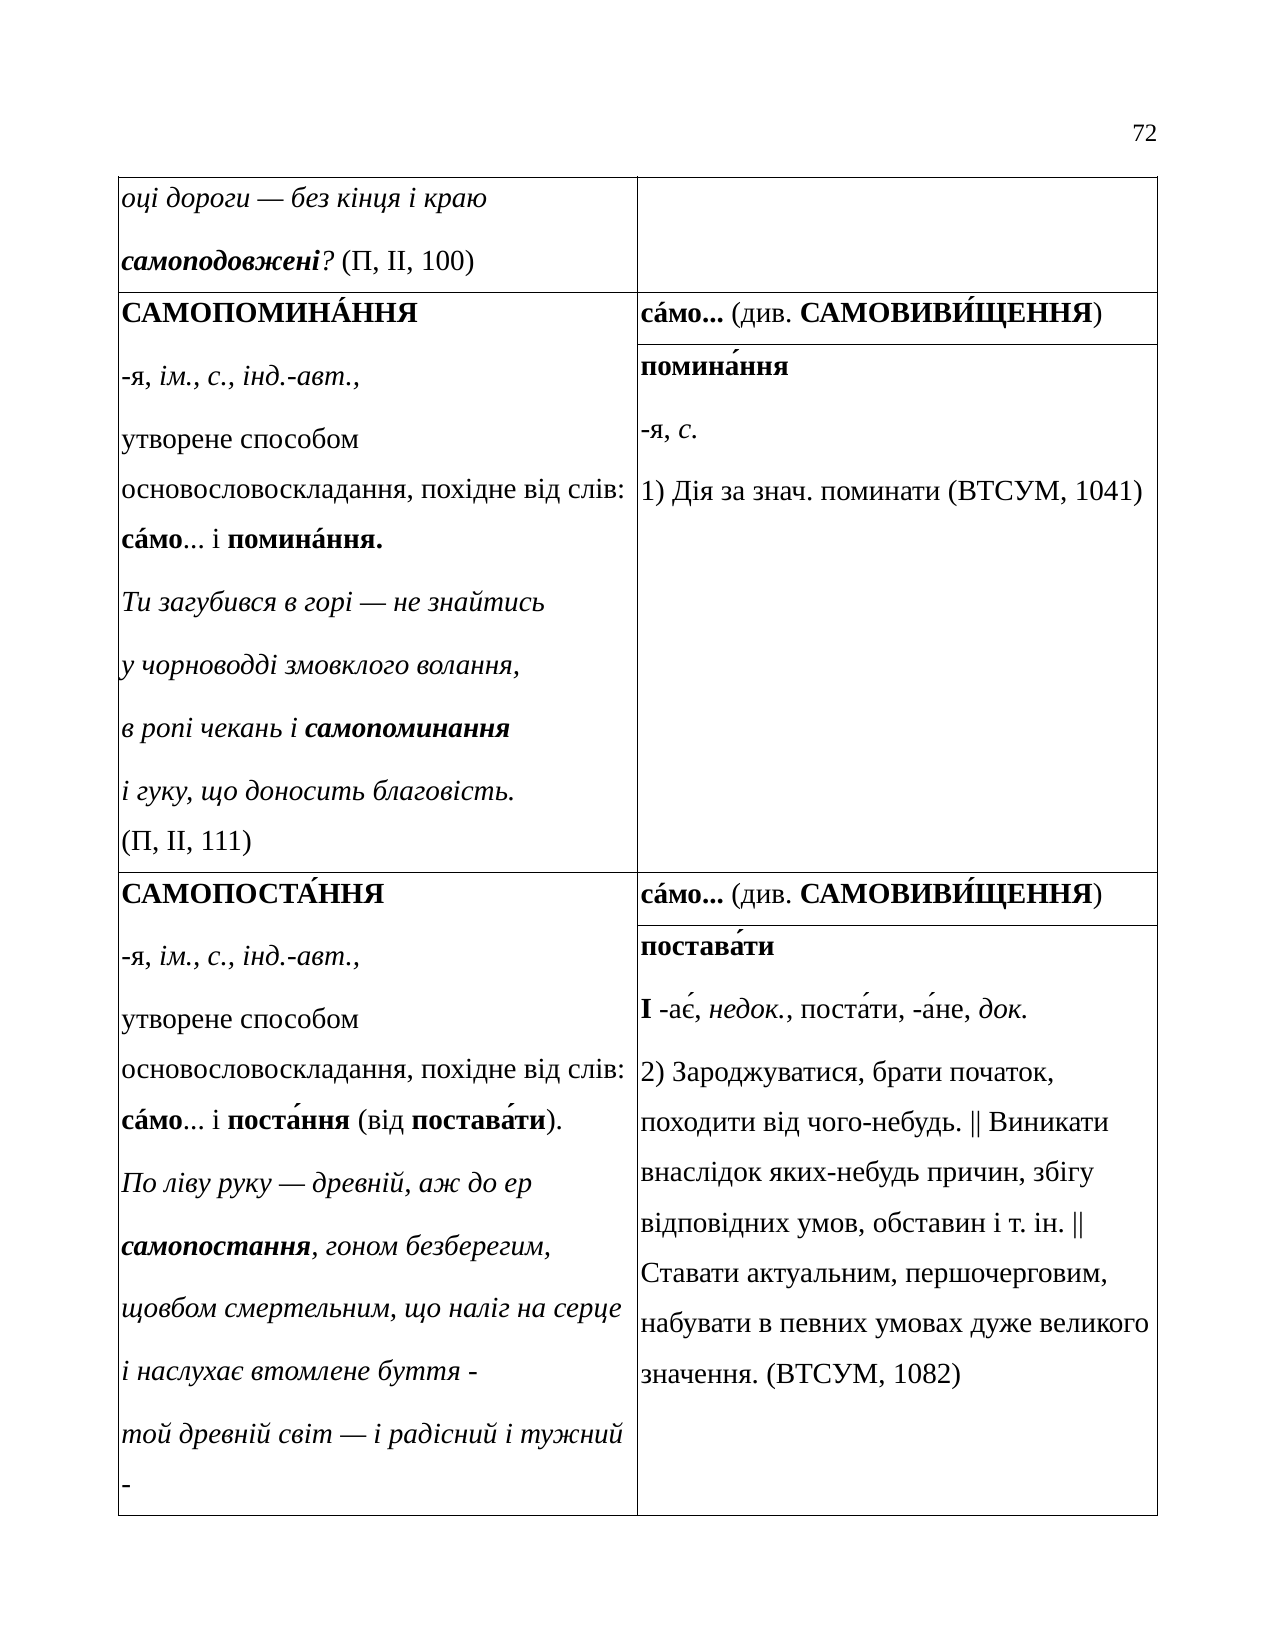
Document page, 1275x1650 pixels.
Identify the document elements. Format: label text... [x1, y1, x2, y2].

table_cell сáмо... (див. САМОВИВИ́ЩЕННЯ) [638, 873, 1157, 925]
table_cell САМОПОСТА́ННЯ -я, ім., с., інд.-авт., утворене способом основословоскладання, похідне від слів: сáмо... і поста́ння (від постава́ти). По ліву руку — древній, аж до ер самопостання, гоном безберегим, щовбом смертельним, що наліг на серце і наслухає втомлене буття - той древній світ — і радісний і тужний [119, 873, 637, 1515]
table_cell сáмо... (див. САМОВИВИ́ЩЕННЯ) [638, 293, 1157, 344]
table_cell САМОПОМИНÁННЯ -я, ім., с., інд.-авт., утворене способом основословоскладання, похідне від слів: сáмо... і поминáння. Ти загубився в горі — не знайтись у чорноводді змовклого волання, в ропі чекань і самопоминання і гуку, що доносить благовість. (П, ІІ, 111) [119, 293, 637, 872]
table_cell постава́ти I -ає́, недок., поста́ти, -а́не, док. 2) Зароджуватися, брати початок, походити від чого-небудь. || Виникати внаслідок яких-небудь причин, збігу відповідних умов, обставин і т. ін. || Ставати актуальним, першочерговим, набувати в певних умовах дуже великого значення. (ВТСУМ, 1082) [638, 926, 1157, 1515]
table_cell помина́ння -я, с. 1) Дія за знач. поминати (ВТСУМ, 1041) [638, 345, 1157, 872]
table_cell [638, 178, 1157, 292]
table_cell оці дороги — без кінця і краю самоподовжені? (П, ІІ, 100) [119, 178, 637, 292]
